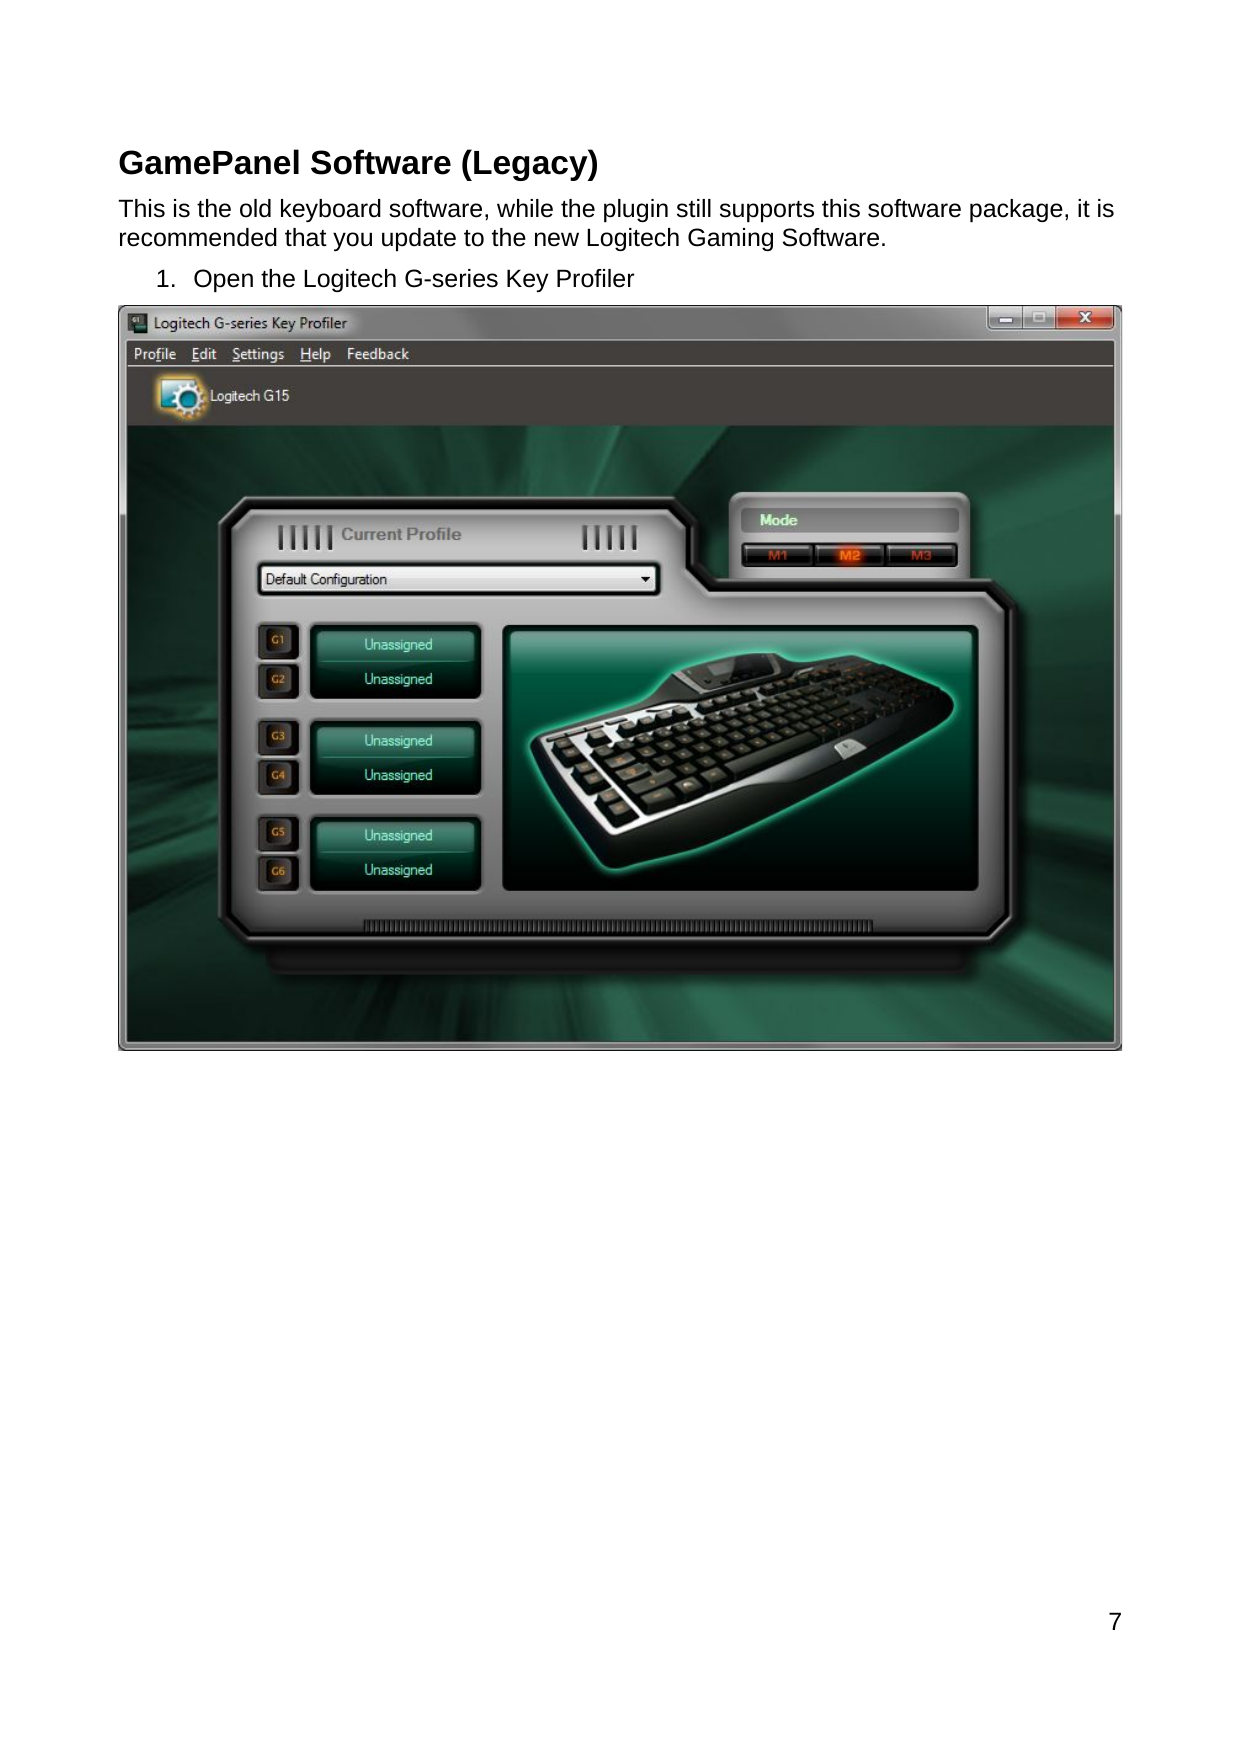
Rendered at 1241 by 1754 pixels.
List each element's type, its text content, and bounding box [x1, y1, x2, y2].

list Open the Logitech G-series Key Profiler [156, 264, 1122, 293]
subtitle GamePanel Software (Legacy) [118, 143, 1122, 182]
picture [118, 305, 1123, 1051]
text This is the old keyboard software, while the plugin still supports this software package, it is recommended that you update to the new Logitech Gaming Software. [118, 194, 1122, 252]
